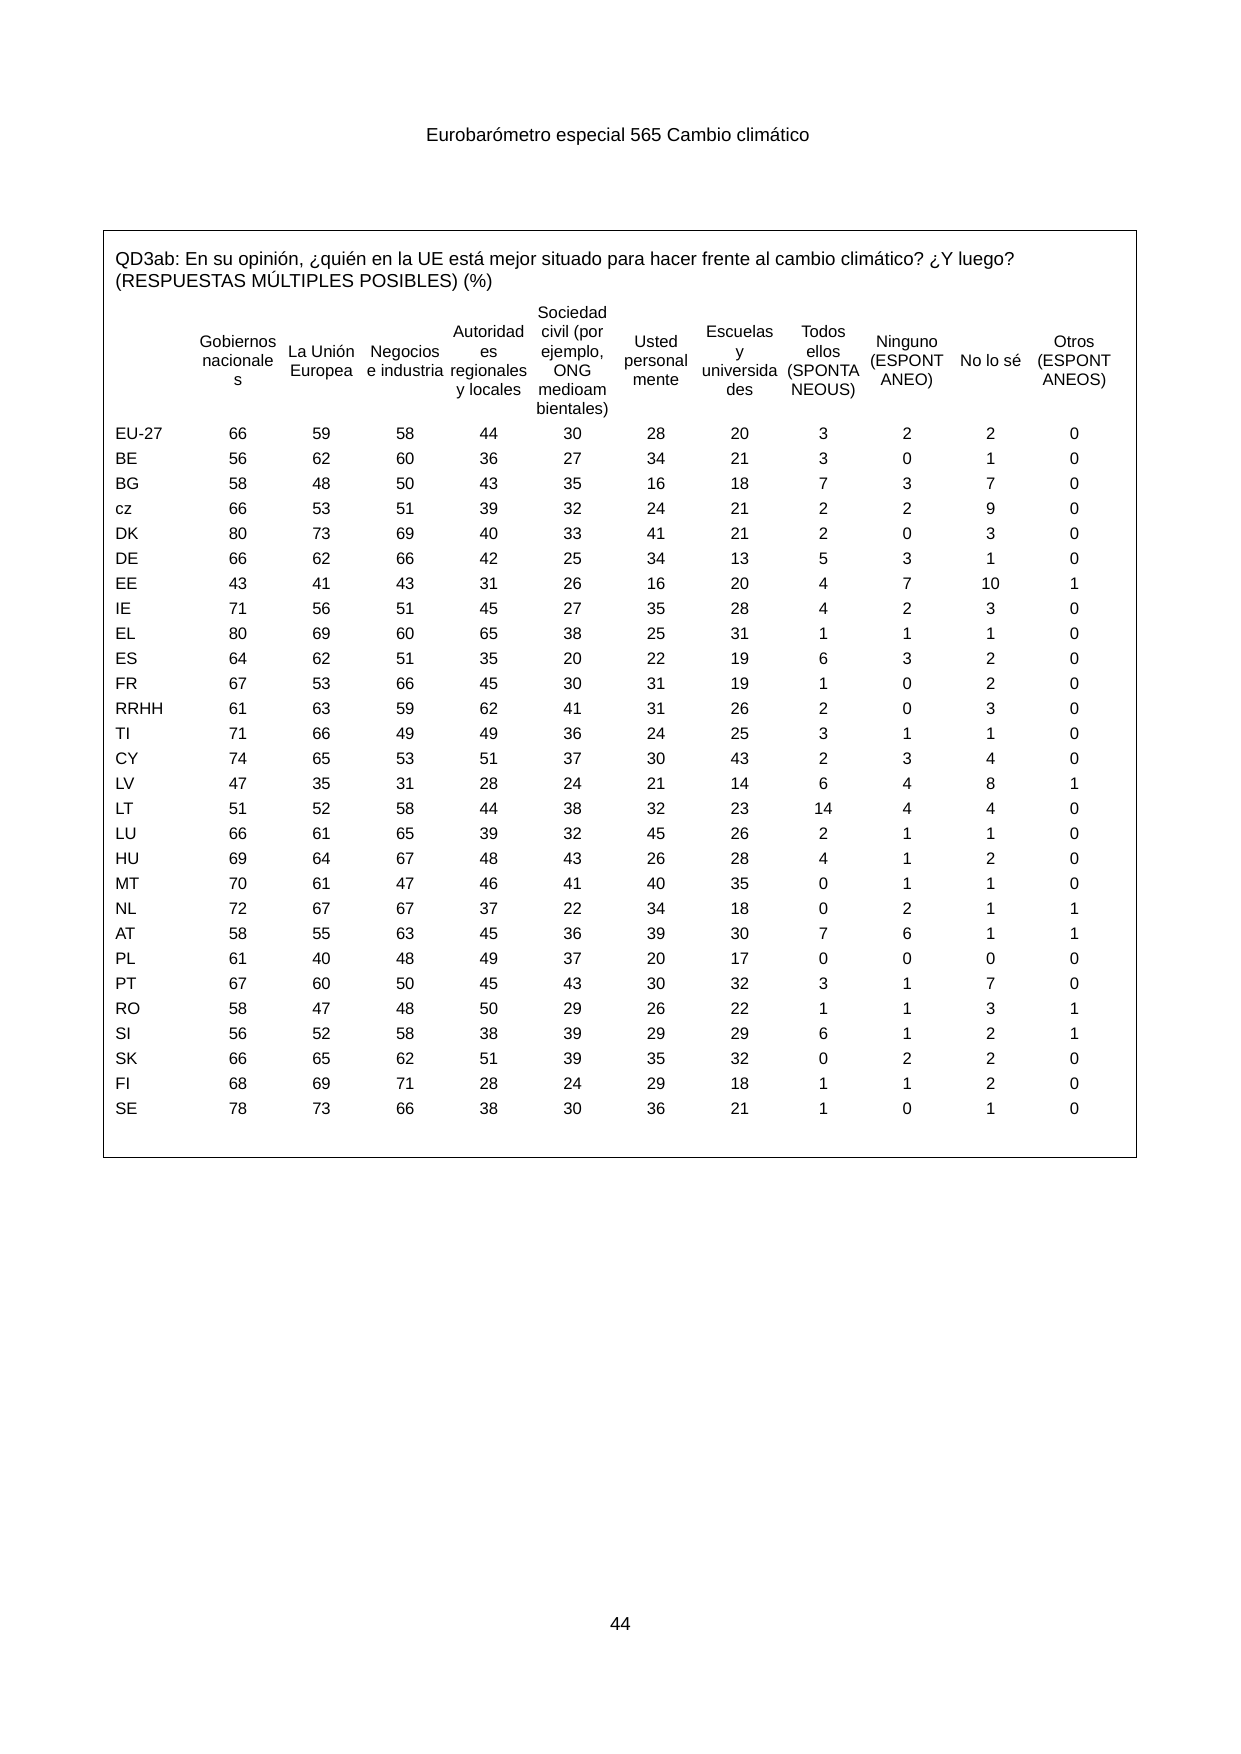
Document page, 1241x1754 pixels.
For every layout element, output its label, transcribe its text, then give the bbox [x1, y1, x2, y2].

table_cell SK [112, 1046, 196, 1071]
table_cell 48 [363, 946, 447, 971]
table_cell 1 [1032, 1021, 1116, 1046]
table_cell 2 [781, 496, 865, 521]
table_cell 2 [865, 1046, 949, 1071]
table_cell 67 [196, 971, 279, 996]
table_cell FR [112, 671, 196, 696]
table_cell 56 [196, 1021, 279, 1046]
table_cell 20 [698, 571, 781, 596]
table_cell 21 [614, 771, 698, 796]
table_cell 1 [949, 721, 1032, 746]
table_cell 26 [530, 571, 614, 596]
table_cell 1 [1032, 921, 1116, 946]
table_cell 1 [949, 871, 1032, 896]
table_cell 58 [196, 996, 279, 1021]
table_cell 67 [363, 896, 447, 921]
table_cell NL [112, 896, 196, 921]
table_cell 1 [949, 446, 1032, 471]
table_cell 40 [614, 871, 698, 896]
table_cell 61 [280, 821, 363, 846]
table_cell 48 [363, 996, 447, 1021]
table_cell 2 [865, 896, 949, 921]
table_cell 27 [530, 596, 614, 621]
table_cell 41 [614, 521, 698, 546]
table_cell 51 [196, 796, 279, 821]
table_cell 1 [865, 1071, 949, 1096]
table_cell Ninguno (ESPONTANEO) [865, 300, 949, 421]
table_cell 1 [865, 871, 949, 896]
table_cell 62 [447, 696, 530, 721]
table_cell 35 [280, 771, 363, 796]
table_cell 72 [196, 896, 279, 921]
table_cell 59 [363, 696, 447, 721]
table_cell 3 [865, 646, 949, 671]
table_cell 1 [865, 821, 949, 846]
table_cell 32 [614, 796, 698, 821]
table_cell 71 [196, 721, 279, 746]
table_cell PT [112, 971, 196, 996]
table_cell 0 [865, 521, 949, 546]
table_cell 28 [447, 771, 530, 796]
table_cell 23 [698, 796, 781, 821]
table_cell 43 [698, 746, 781, 771]
table_cell 66 [196, 1046, 279, 1071]
table_cell 35 [447, 646, 530, 671]
table_cell 58 [363, 796, 447, 821]
table_cell 36 [530, 921, 614, 946]
table_cell 47 [196, 771, 279, 796]
table_cell 26 [698, 696, 781, 721]
table_cell 21 [698, 496, 781, 521]
table_cell 78 [196, 1096, 279, 1121]
table_cell 28 [698, 596, 781, 621]
table_cell 0 [1032, 421, 1116, 446]
table_cell 1 [949, 621, 1032, 646]
table_cell 14 [698, 771, 781, 796]
table_cell 65 [280, 1046, 363, 1071]
table_cell 39 [530, 1046, 614, 1071]
table_cell 2 [865, 421, 949, 446]
table_cell 74 [196, 746, 279, 771]
table_cell 28 [447, 1071, 530, 1096]
table_cell 51 [447, 1046, 530, 1071]
table_cell No lo sé [949, 300, 1032, 421]
table_cell 66 [196, 496, 279, 521]
table_cell Usted personalmente [614, 300, 698, 421]
table_cell 66 [363, 546, 447, 571]
table_cell 3 [949, 521, 1032, 546]
table_cell RO [112, 996, 196, 1021]
table_cell Negocios e industria [363, 300, 447, 421]
table_cell 36 [614, 1096, 698, 1121]
table_cell 0 [1032, 671, 1116, 696]
table_cell 0 [1032, 646, 1116, 671]
table_cell 71 [363, 1071, 447, 1096]
table_cell 0 [1032, 696, 1116, 721]
table_cell 0 [865, 696, 949, 721]
table_cell 45 [447, 971, 530, 996]
table_cell 27 [530, 446, 614, 471]
table_cell 60 [363, 621, 447, 646]
table_cell 9 [949, 496, 1032, 521]
table_cell 1 [949, 921, 1032, 946]
table_cell 2 [781, 696, 865, 721]
table_cell 37 [530, 946, 614, 971]
table_cell 71 [196, 596, 279, 621]
table_cell 65 [363, 821, 447, 846]
table_cell 65 [447, 621, 530, 646]
table_cell 64 [280, 846, 363, 871]
table_cell 0 [1032, 846, 1116, 871]
table_cell 49 [447, 946, 530, 971]
table_cell 32 [698, 1046, 781, 1071]
table_cell 66 [196, 421, 279, 446]
table_cell 1 [865, 1021, 949, 1046]
table_cell 10 [949, 571, 1032, 596]
table_cell 0 [865, 946, 949, 971]
table_cell 3 [781, 721, 865, 746]
table_cell DK [112, 521, 196, 546]
table_cell 61 [196, 696, 279, 721]
table_cell 67 [196, 671, 279, 696]
table_cell Autoridades regionales y locales [447, 300, 530, 421]
table_cell 0 [1032, 521, 1116, 546]
table_cell 3 [949, 596, 1032, 621]
table_cell 31 [698, 621, 781, 646]
table_cell 32 [530, 821, 614, 846]
table_cell 24 [530, 1071, 614, 1096]
table_cell 58 [363, 421, 447, 446]
table_cell 40 [447, 521, 530, 546]
table_cell 53 [280, 671, 363, 696]
table_cell 36 [447, 446, 530, 471]
table_cell 1 [1032, 996, 1116, 1021]
table_cell 26 [614, 846, 698, 871]
table_cell 2 [865, 596, 949, 621]
table_cell 18 [698, 896, 781, 921]
table_cell 18 [698, 1071, 781, 1096]
table_cell 1 [865, 846, 949, 871]
table_cell LV [112, 771, 196, 796]
table_cell 6 [781, 646, 865, 671]
table_cell 25 [614, 621, 698, 646]
table_cell 43 [530, 846, 614, 871]
table_cell 59 [280, 421, 363, 446]
table_cell 43 [363, 571, 447, 596]
table_cell 24 [530, 771, 614, 796]
table_cell 33 [530, 521, 614, 546]
table_cell 51 [363, 496, 447, 521]
table_cell Escuelas y universidades [698, 300, 781, 421]
table_cell TI [112, 721, 196, 746]
table_cell 26 [698, 821, 781, 846]
table_cell 58 [363, 1021, 447, 1046]
table_cell 73 [280, 1096, 363, 1121]
table_cell 48 [280, 471, 363, 496]
table_cell Sociedad civil (por ejemplo, ONG medioambientales) [530, 300, 614, 421]
table_cell 38 [447, 1096, 530, 1121]
table_cell Todos ellos (SPONTANEOUS) [781, 300, 865, 421]
table_cell 73 [280, 521, 363, 546]
table_cell 21 [698, 521, 781, 546]
table_cell 47 [280, 996, 363, 1021]
table_cell 61 [196, 946, 279, 971]
table_cell 69 [280, 1071, 363, 1096]
table_cell 0 [1032, 471, 1116, 496]
table_cell 0 [1032, 746, 1116, 771]
table_cell 31 [614, 696, 698, 721]
table_cell 1 [781, 1071, 865, 1096]
table_cell 63 [363, 921, 447, 946]
table_cell 7 [781, 921, 865, 946]
table_cell 1 [949, 821, 1032, 846]
table_cell 0 [1032, 1046, 1116, 1071]
table_cell 8 [949, 771, 1032, 796]
table_cell 1 [865, 971, 949, 996]
table_cell 62 [280, 546, 363, 571]
table_cell 3 [949, 696, 1032, 721]
table_cell 50 [363, 971, 447, 996]
table_cell 63 [280, 696, 363, 721]
table_cell 3 [781, 446, 865, 471]
table_cell 38 [447, 1021, 530, 1046]
table_cell EE [112, 571, 196, 596]
table_cell 69 [363, 521, 447, 546]
table_cell 1 [1032, 896, 1116, 921]
table_cell 66 [196, 546, 279, 571]
table_header QD3ab: En su opinión, ¿quién en la UE está mejor situado para hacer frente al cambio climático? ¿Y luego? (RESPUESTAS MÚLTIPLES POSIBLES) (%) [112, 239, 1116, 300]
table_cell 43 [447, 471, 530, 496]
table_cell 20 [698, 421, 781, 446]
table_cell 6 [865, 921, 949, 946]
table_cell 14 [781, 796, 865, 821]
table_cell 32 [530, 496, 614, 521]
table_cell 0 [1032, 546, 1116, 571]
table_cell 3 [781, 971, 865, 996]
table_cell 0 [1032, 821, 1116, 846]
table_cell 7 [781, 471, 865, 496]
table_cell 1 [1032, 771, 1116, 796]
table_cell AT [112, 921, 196, 946]
table_cell 51 [363, 646, 447, 671]
table_cell 43 [530, 971, 614, 996]
table_cell 41 [530, 871, 614, 896]
table_cell 44 [447, 796, 530, 821]
table_cell 58 [196, 471, 279, 496]
table_cell 2 [949, 671, 1032, 696]
table_cell 67 [280, 896, 363, 921]
table_cell 38 [530, 621, 614, 646]
table_cell 32 [698, 971, 781, 996]
table_cell 61 [280, 871, 363, 896]
table_cell 56 [280, 596, 363, 621]
table_cell 25 [530, 546, 614, 571]
table_cell 56 [196, 446, 279, 471]
table_cell 6 [781, 771, 865, 796]
table_cell 20 [614, 946, 698, 971]
table_cell DE [112, 546, 196, 571]
table_cell 62 [363, 1046, 447, 1071]
table_cell 0 [1032, 596, 1116, 621]
table_cell 44 [447, 421, 530, 446]
table_cell 0 [1032, 1071, 1116, 1096]
table_cell 28 [614, 421, 698, 446]
table_cell 2 [949, 1071, 1032, 1096]
table_cell 3 [865, 746, 949, 771]
table_cell RRHH [112, 696, 196, 721]
table_cell 3 [781, 421, 865, 446]
table_cell CY [112, 746, 196, 771]
table_cell 2 [949, 1046, 1032, 1071]
table_cell 0 [781, 896, 865, 921]
table_cell 1 [865, 621, 949, 646]
table_cell EL [112, 621, 196, 646]
table_cell 0 [781, 871, 865, 896]
table_cell 80 [196, 621, 279, 646]
table_cell 6 [781, 1021, 865, 1046]
table_cell 39 [530, 1021, 614, 1046]
table_cell 0 [781, 946, 865, 971]
table_cell 0 [1032, 971, 1116, 996]
table_cell 34 [614, 546, 698, 571]
table_cell 29 [698, 1021, 781, 1046]
table_cell 1 [949, 1096, 1032, 1121]
table_cell 0 [865, 1096, 949, 1121]
table_cell 40 [280, 946, 363, 971]
table_cell 1 [781, 1096, 865, 1121]
table_cell 19 [698, 646, 781, 671]
table_cell 66 [196, 821, 279, 846]
table_cell 5 [781, 546, 865, 571]
table_cell 51 [447, 746, 530, 771]
table_cell 21 [698, 1096, 781, 1121]
table_cell 35 [614, 1046, 698, 1071]
table_cell 30 [530, 421, 614, 446]
table_cell 22 [614, 646, 698, 671]
table_cell 0 [1032, 946, 1116, 971]
table_cell Otros (ESPONTANEOS) [1032, 300, 1116, 421]
table_cell 4 [865, 796, 949, 821]
table_cell 2 [949, 421, 1032, 446]
table_cell 4 [781, 571, 865, 596]
table_cell 1 [781, 671, 865, 696]
table_cell 38 [530, 796, 614, 821]
table_cell 52 [280, 796, 363, 821]
table_cell 19 [698, 671, 781, 696]
table_cell BG [112, 471, 196, 496]
table_cell MT [112, 871, 196, 896]
table_cell 66 [280, 721, 363, 746]
table_cell 29 [530, 996, 614, 1021]
table_cell EU-27 [112, 421, 196, 446]
table_cell 51 [363, 596, 447, 621]
table_cell 30 [530, 1096, 614, 1121]
table_cell 16 [614, 471, 698, 496]
table_cell 24 [614, 721, 698, 746]
table_cell 24 [614, 496, 698, 521]
table_cell 1 [781, 996, 865, 1021]
table_cell 62 [280, 446, 363, 471]
table_cell 2 [949, 646, 1032, 671]
table_cell 18 [698, 471, 781, 496]
table_cell 4 [949, 796, 1032, 821]
table_cell 0 [1032, 446, 1116, 471]
table_cell SE [112, 1096, 196, 1121]
table_cell 16 [614, 571, 698, 596]
table_cell 60 [280, 971, 363, 996]
table_cell 66 [363, 1096, 447, 1121]
table_cell 3 [865, 471, 949, 496]
table_cell 35 [530, 471, 614, 496]
table_cell 43 [196, 571, 279, 596]
table_cell 41 [530, 696, 614, 721]
table_cell 2 [865, 496, 949, 521]
table_cell 68 [196, 1071, 279, 1096]
table_cell 31 [447, 571, 530, 596]
table_cell 45 [614, 821, 698, 846]
table_cell 0 [865, 671, 949, 696]
table_cell 1 [1032, 571, 1116, 596]
table_cell 2 [781, 521, 865, 546]
table_cell 31 [363, 771, 447, 796]
table_cell 47 [363, 871, 447, 896]
table_cell 45 [447, 596, 530, 621]
table_cell 39 [447, 496, 530, 521]
table_cell 36 [530, 721, 614, 746]
table_cell Gobiernos nacionales [196, 300, 279, 421]
table_cell 46 [447, 871, 530, 896]
table_cell 58 [196, 921, 279, 946]
table_cell 0 [1032, 496, 1116, 521]
table_cell IE [112, 596, 196, 621]
table_cell 3 [865, 546, 949, 571]
table_cell 0 [1032, 796, 1116, 821]
table_cell 0 [865, 446, 949, 471]
table_cell cz [112, 496, 196, 521]
table_cell 30 [614, 746, 698, 771]
table_cell 2 [949, 846, 1032, 871]
table_cell 37 [530, 746, 614, 771]
table_cell 4 [781, 846, 865, 871]
table_cell 1 [781, 621, 865, 646]
table_cell 2 [781, 746, 865, 771]
table_cell 29 [614, 1021, 698, 1046]
table_cell 29 [614, 1071, 698, 1096]
table_cell 0 [1032, 871, 1116, 896]
table_cell 34 [614, 446, 698, 471]
table_cell 69 [280, 621, 363, 646]
table_cell 55 [280, 921, 363, 946]
table_cell ES [112, 646, 196, 671]
table_cell 0 [781, 1046, 865, 1071]
table_cell 22 [698, 996, 781, 1021]
table_cell 69 [196, 846, 279, 871]
table_cell La Unión Europea [280, 300, 363, 421]
table_cell 0 [1032, 1096, 1116, 1121]
table_cell 80 [196, 521, 279, 546]
table_cell 26 [614, 996, 698, 1021]
table_cell 62 [280, 646, 363, 671]
table_cell FI [112, 1071, 196, 1096]
table_cell 52 [280, 1021, 363, 1046]
table_cell 66 [363, 671, 447, 696]
table_cell 0 [1032, 621, 1116, 646]
table_cell 30 [530, 671, 614, 696]
table_cell 0 [1032, 721, 1116, 746]
table_cell 4 [949, 746, 1032, 771]
table_cell 67 [363, 846, 447, 871]
table_cell 53 [280, 496, 363, 521]
table_cell 1 [865, 721, 949, 746]
table_cell 25 [698, 721, 781, 746]
table_cell 39 [614, 921, 698, 946]
table_cell 50 [447, 996, 530, 1021]
table_cell 48 [447, 846, 530, 871]
table_cell 7 [949, 971, 1032, 996]
table_cell 30 [698, 921, 781, 946]
table_cell 1 [949, 896, 1032, 921]
table_cell 35 [614, 596, 698, 621]
table_cell 2 [949, 1021, 1032, 1046]
table_cell 13 [698, 546, 781, 571]
table_cell 37 [447, 896, 530, 921]
table_cell BE [112, 446, 196, 471]
table_cell 28 [698, 846, 781, 871]
table_cell 0 [949, 946, 1032, 971]
table_cell 45 [447, 921, 530, 946]
table_cell 34 [614, 896, 698, 921]
table_cell 39 [447, 821, 530, 846]
table_cell HU [112, 846, 196, 871]
table_cell 7 [865, 571, 949, 596]
table_cell 60 [363, 446, 447, 471]
table_cell 35 [698, 871, 781, 896]
table_cell 70 [196, 871, 279, 896]
table_cell 7 [949, 471, 1032, 496]
table_cell 3 [949, 996, 1032, 1021]
table_cell 64 [196, 646, 279, 671]
table_cell 31 [614, 671, 698, 696]
table_cell LT [112, 796, 196, 821]
table_cell [112, 300, 196, 421]
table_cell 42 [447, 546, 530, 571]
table_cell 17 [698, 946, 781, 971]
table_cell 30 [614, 971, 698, 996]
table_cell 49 [363, 721, 447, 746]
table_cell 4 [865, 771, 949, 796]
table_cell 1 [949, 546, 1032, 571]
table_cell 49 [447, 721, 530, 746]
table_cell 1 [865, 996, 949, 1021]
table_cell LU [112, 821, 196, 846]
table_cell 4 [781, 596, 865, 621]
table_cell 20 [530, 646, 614, 671]
table_cell PL [112, 946, 196, 971]
table_cell SI [112, 1021, 196, 1046]
table_cell 41 [280, 571, 363, 596]
table_cell 21 [698, 446, 781, 471]
table_cell 65 [280, 746, 363, 771]
table_cell 22 [530, 896, 614, 921]
table_cell 2 [781, 821, 865, 846]
table_cell 45 [447, 671, 530, 696]
table_cell 50 [363, 471, 447, 496]
table_cell 53 [363, 746, 447, 771]
